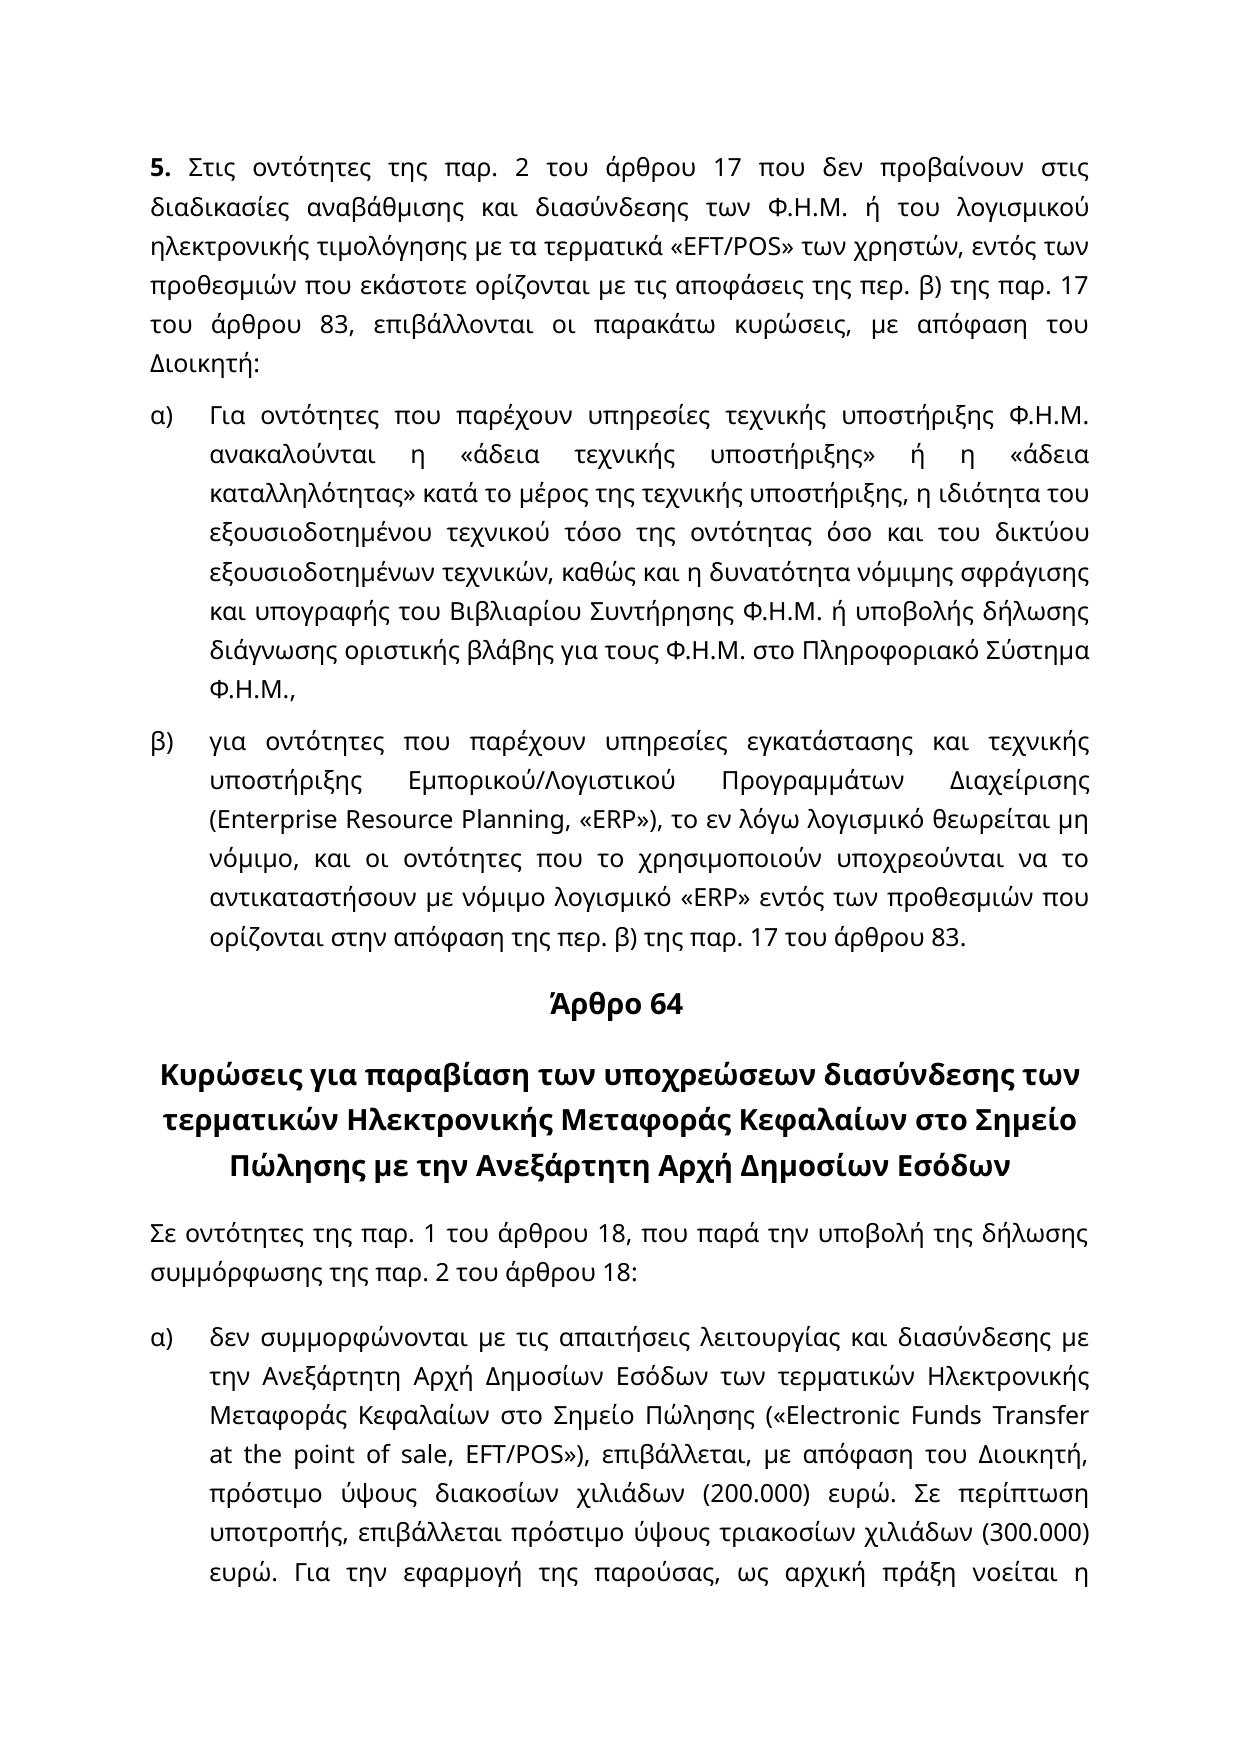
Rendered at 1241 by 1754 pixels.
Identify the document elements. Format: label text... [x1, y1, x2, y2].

list α) δεν συμμορφώνονται με τις απαιτήσεις λειτουργίας και διασύνδεσης με την Ανεξάρτητη Αρχή Δημοσίων Εσόδων των τερματικών Ηλεκτρονικής Μεταφοράς Κεφαλαίων στο Σημείο Πώλησης («Electronic Funds Transfer at the point of sale, EFT/POS»), επιβάλλεται, με απόφαση του Διοικητή, πρόστιμο ύψους διακοσίων χιλιάδων (200.000) ευρώ. Σε περίπτωση υποτροπής, επιβάλλεται πρόστιμο ύψους τριακοσίων χιλιάδων (300.000) ευρώ. Για την εφαρμογή της παρούσας, ως αρχική πράξη νοείται η [150, 1319, 1090, 1588]
list α) Για οντότητες που παρέχουν υπηρεσίες τεχνικής υποστήριξης Φ.Η.Μ. ανακαλούνται η «άδεια τεχνικής υποστήριξης» ή η «άδεια καταλληλότητας» κατά το μέρος της τεχνικής υποστήριξης, η ιδιότητα του εξουσιοδοτημένου τεχνικού τόσο της οντότητας όσο και του δικτύου εξουσιοδοτημένων τεχνικών, καθώς και η δυνατότητα νόμιμης σφράγισης και υπογραφής του Βιβλιαρίου Συντήρησης Φ.Η.Μ. ή υποβολής δήλωσης διάγνωσης οριστικής βλάβης για τους Φ.Η.Μ. στο Πληροφοριακό Σύστημα Φ.Η.Μ., [150, 397, 1090, 706]
subtitle Κυρώσεις για παραβίαση των υποχρεώσεων διασύνδεσης των τερματικών Ηλεκτρονικής Μεταφοράς Κεφαλαίων στο Σημείο Πώλησης με την Ανεξάρτητη Αρχή Δημοσίων Εσόδων [150, 1054, 1090, 1185]
subtitle Άρθρο 64 [150, 983, 1090, 1023]
text Σε οντότητες της παρ. 1 του άρθρου 18, που παρά την υποβολή της δήλωσης συμμόρφωσης της παρ. 2 του άρθρου 18: [150, 1216, 1090, 1289]
text 5. Στις οντότητες της παρ. 2 του άρθρου 17 που δεν προβαίνουν στις διαδικασίες αναβάθμισης και διασύνδεσης των Φ.Η.Μ. ή του λογισμικού ηλεκτρονικής τιμολόγησης με τα τερματικά «EFT/POS» των χρηστών, εντός των προθεσμιών που εκάστοτε ορίζονται με τις αποφάσεις της περ. β) της παρ. 17 του άρθρου 83, επιβάλλονται οι παρακάτω κυρώσεις, με απόφαση του Διοικητή: [150, 150, 1090, 380]
list β) για οντότητες που παρέχουν υπηρεσίες εγκατάστασης και τεχνικής υποστήριξης Εμπορικού/Λογιστικού Προγραμμάτων Διαχείρισης (Enterprise Resource Planning, «ERP»), το εν λόγω λογισμικό θεωρείται μη νόμιμο, και οι οντότητες που το χρησιμοποιούν υποχρεούνται να το αντικαταστήσουν με νόμιμο λογισμικό «ERP» εντός των προθεσμιών που ορίζονται στην απόφαση της περ. β) της παρ. 17 του άρθρου 83. [150, 723, 1090, 953]
